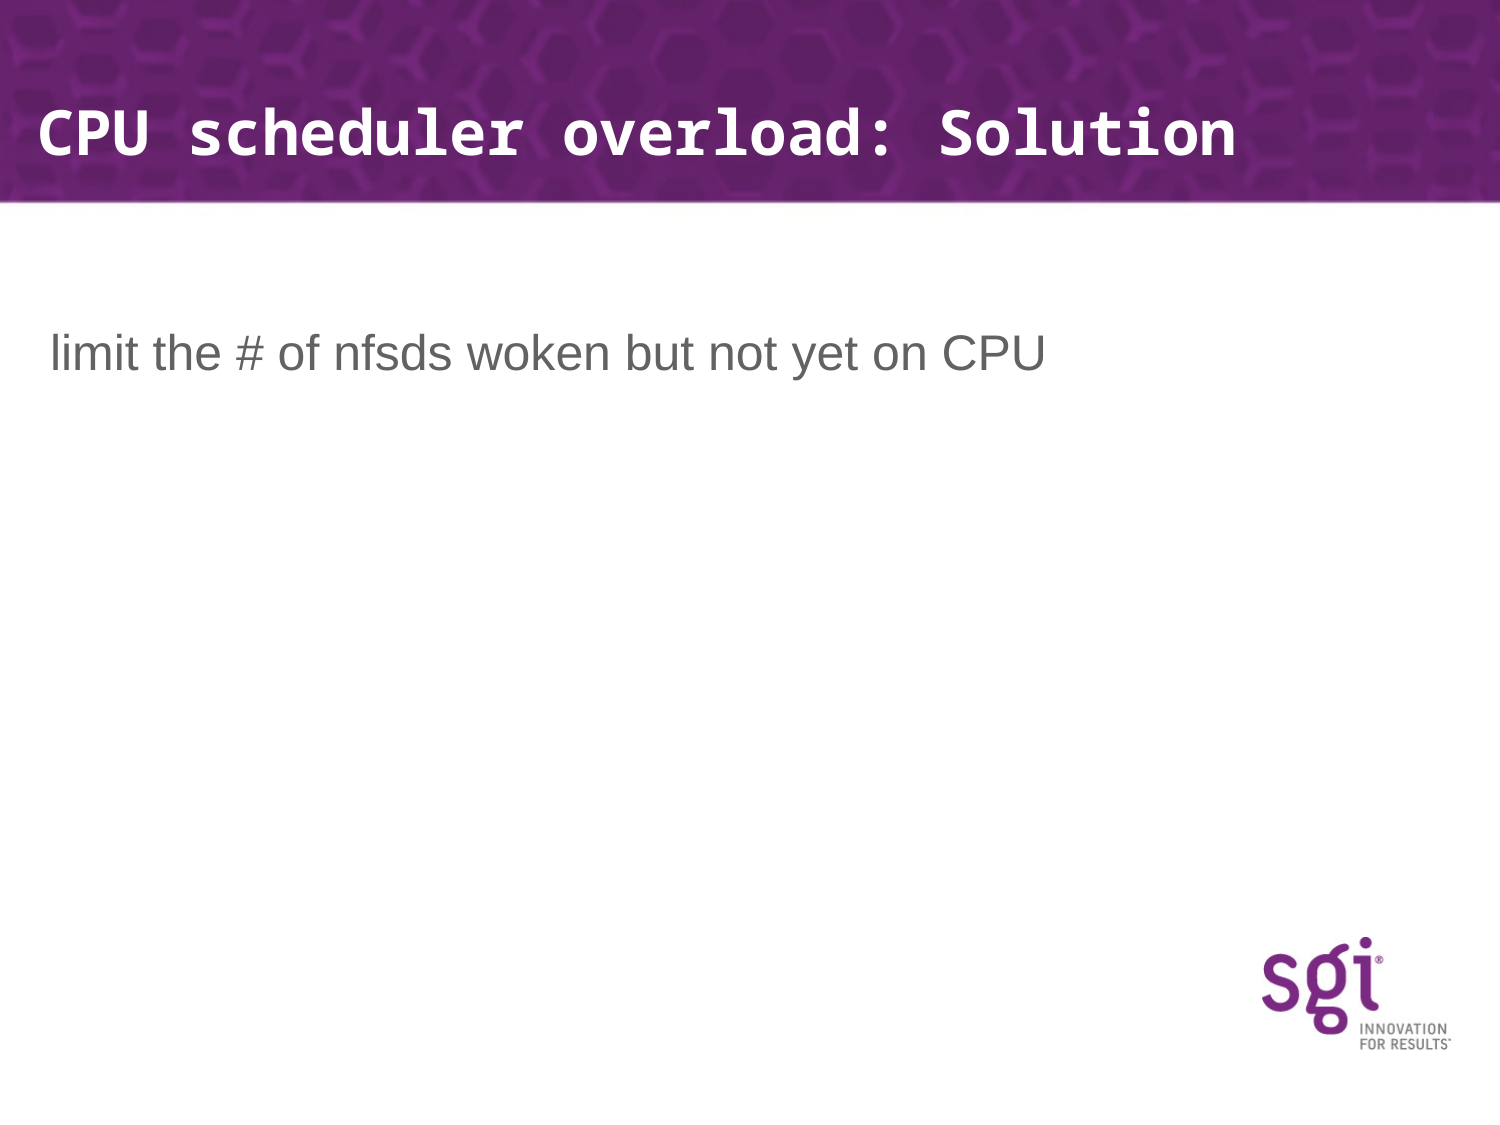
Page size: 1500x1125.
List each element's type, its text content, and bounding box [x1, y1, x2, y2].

list limit the # of nfsds woken but not yet on CPU [50, 324, 1326, 848]
title CPU scheduler overload: Solution [37, 37, 1313, 226]
picture [0, 0, 1500, 1050]
